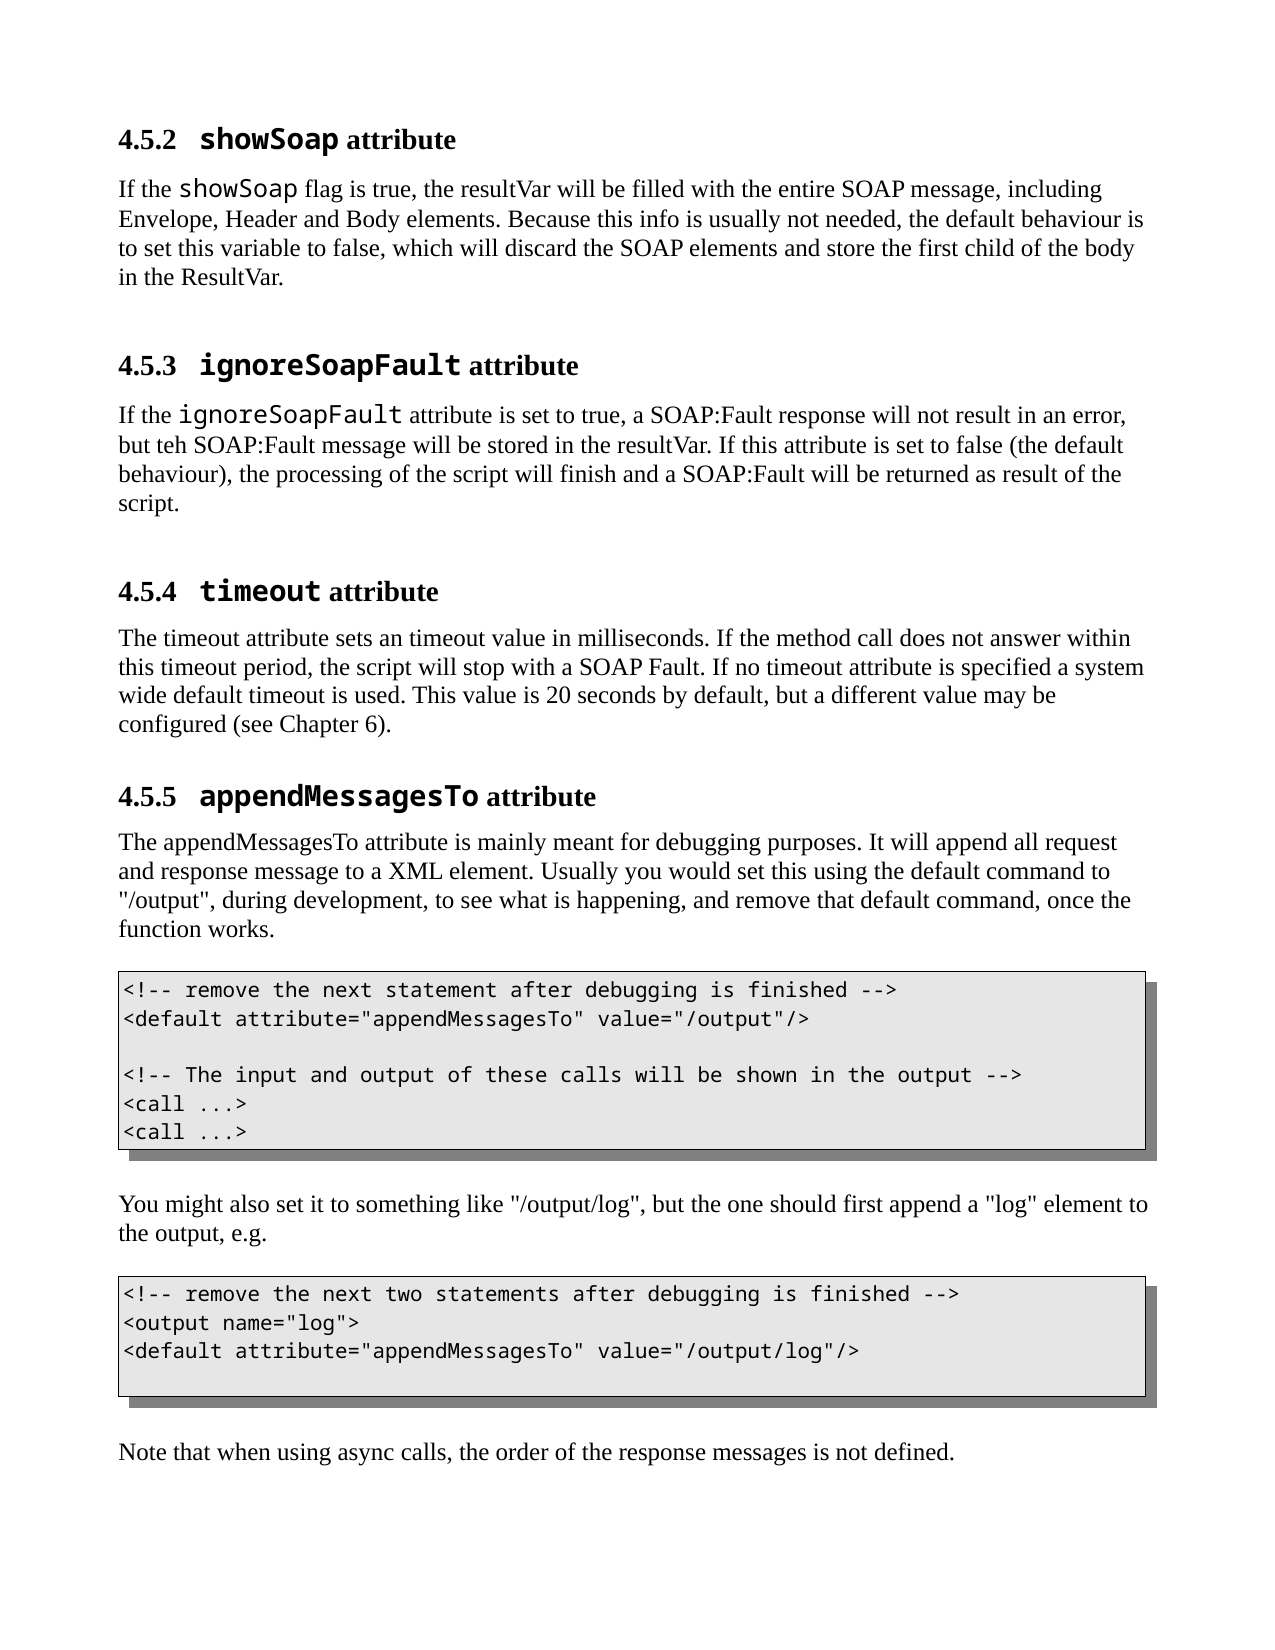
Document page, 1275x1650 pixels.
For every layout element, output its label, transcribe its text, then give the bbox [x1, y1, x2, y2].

text <!-- remove the next statement after debugging is finished --> [119, 972, 1145, 1000]
subtitle showSoap attribute [118, 118, 1157, 158]
subtitle timeout attribute [118, 571, 1157, 610]
subtitle appendMessagesTo attribute [118, 775, 1157, 815]
text <call ...> [119, 1113, 1145, 1149]
text <call ...> [119, 1085, 1145, 1113]
text <default attribute="appendMessagesTo" value="/output/log"/> [119, 1332, 1145, 1361]
text <default attribute="appendMessagesTo" value="/output"/> [119, 1000, 1145, 1028]
text You might also set it to something like "/output/log", but the one should first append a "log" element to the output, e.g. [118, 1189, 1157, 1247]
text The timeout attribute sets an timeout value in milliseconds. If the method call does not answer within this timeout period, the script will stop with a SOAP Fault. If no timeout attribute is specified a system wide default timeout is used. This value is 20 seconds by default, but a different value may be configured (see Chapter 6). [118, 623, 1157, 738]
text If the ignoreSoapFault attribute is set to true, a SOAP:Fault response will not result in an error, but teh SOAP:Fault message will be stored in the resultVar. If this attribute is set to false (the default behaviour), the processing of the script will finish and a SOAP:Fault will be returned as result of the script. [118, 397, 1157, 517]
text <output name="log"> [119, 1304, 1145, 1332]
text The appendMessagesTo attribute is mainly meant for debugging purposes. It will append all request and response message to a XML element. Usually you would set this using the default command to "/output", during development, to see what is happening, and remove that default command, once the function works. [118, 827, 1157, 942]
subtitle ignoreSoapFault attribute [118, 344, 1157, 384]
text <!-- The input and output of these calls will be shown in the output --> [119, 1057, 1145, 1085]
text <!-- remove the next two statements after debugging is finished --> [119, 1277, 1145, 1304]
text Note that when using async calls, the order of the response messages is not defined. [118, 1437, 1157, 1465]
text If the showSoap flag is true, the resultVar will be filled with the entire SOAP message, including Envelope, Header and Body elements. Because this info is usually not needed, the default behaviour is to set this variable to false, which will discard the SOAP elements and store the first child of the body in the ResultVar. [118, 170, 1157, 291]
